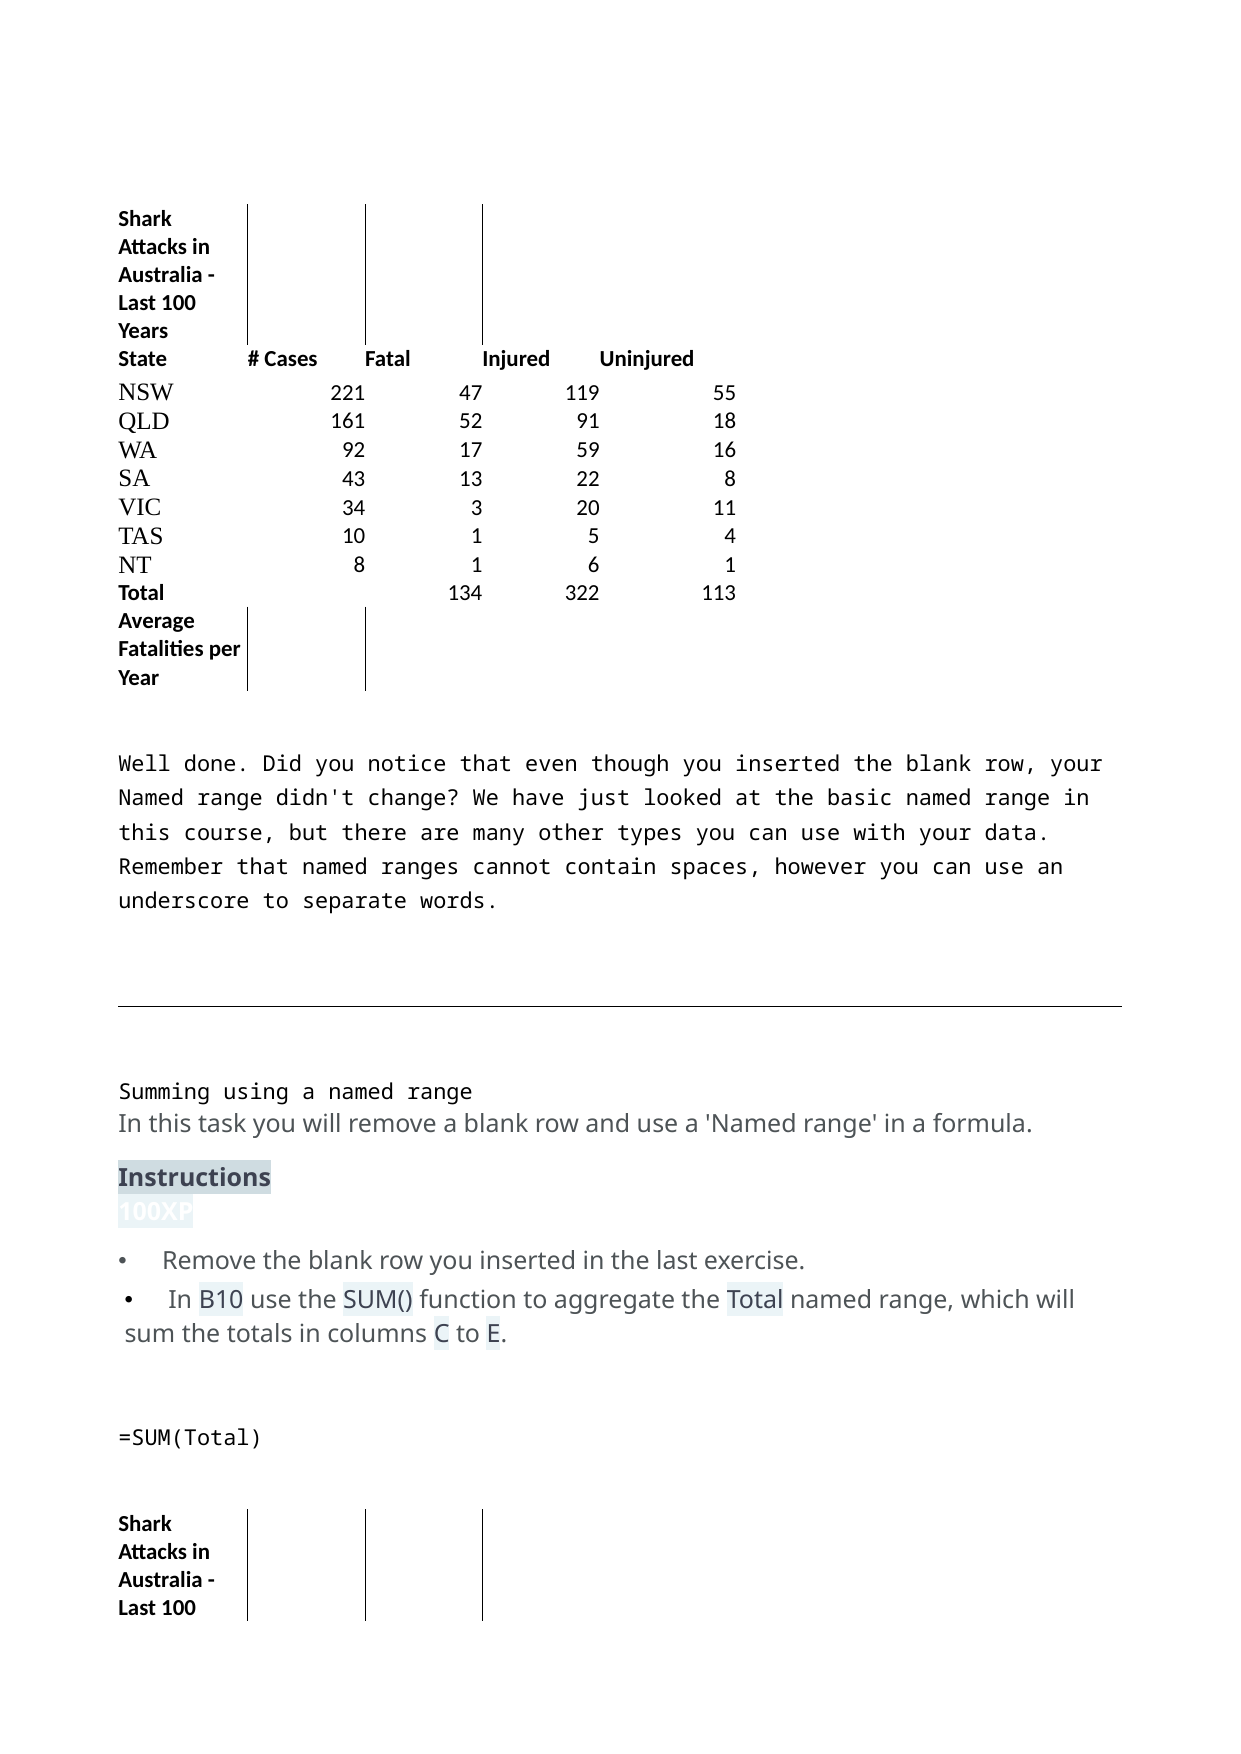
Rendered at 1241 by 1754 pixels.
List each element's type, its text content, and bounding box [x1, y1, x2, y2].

table_cell [118, 373, 248, 377]
table_cell 1 [599, 550, 736, 578]
table_cell [248, 373, 365, 377]
table_header Shark Attacks in Australia - Last 100 Years [118, 204, 247, 344]
table_cell 92 [248, 435, 365, 463]
table_cell VIC [118, 492, 248, 521]
table_header [483, 1509, 599, 1621]
table_cell 43 [248, 464, 365, 492]
table_header [248, 204, 365, 344]
table_cell 52 [365, 406, 482, 435]
table_cell 8 [599, 464, 736, 492]
table_cell 8 [248, 550, 365, 578]
table_cell 1 [365, 550, 482, 578]
table_cell State [118, 345, 248, 372]
table_cell Uninjured [599, 345, 736, 372]
table_cell [248, 607, 365, 691]
table_cell Fatal [365, 345, 482, 372]
list Remove the blank row you inserted in the last exercise. [118, 1242, 1122, 1276]
text Well done. Did you notice that even though you inserted the blank row, your Named range didn't change? We have just looked at the basic named range in this course, but there are many other types you can use with your data. Remember that named ranges cannot contain spaces, however you can use an underscore to separate words. [118, 748, 1122, 914]
table_cell 1 [365, 521, 482, 550]
table_cell 6 [482, 550, 599, 578]
table_cell NSW [118, 377, 248, 406]
table_cell 3 [365, 492, 482, 521]
table_cell Injured [482, 345, 599, 372]
table_cell 47 [365, 377, 482, 406]
table_cell # Cases [248, 345, 365, 372]
table_cell 34 [248, 492, 365, 521]
table_cell Average Fatalities per Year [118, 607, 247, 691]
table_cell [248, 579, 365, 607]
table_header [366, 204, 482, 344]
table_cell NT [118, 550, 248, 578]
table_cell TAS [118, 521, 248, 550]
table_cell 10 [248, 521, 365, 550]
table_cell 134 [365, 579, 482, 607]
table_cell 13 [365, 464, 482, 492]
table_cell [366, 607, 482, 691]
table_cell [482, 373, 599, 377]
table_cell QLD [118, 406, 248, 435]
text 100XP [118, 1194, 1109, 1228]
table_cell 113 [599, 579, 736, 607]
table_cell 119 [482, 377, 599, 406]
table_header Shark Attacks in Australia - Last 100 [118, 1509, 247, 1621]
table_cell [599, 373, 736, 377]
text =SUM(Total) [118, 1422, 1122, 1452]
table_header [599, 204, 736, 344]
table_cell 18 [599, 406, 736, 435]
table_cell 161 [248, 406, 365, 435]
table_cell 5 [482, 521, 599, 550]
table_cell 59 [482, 435, 599, 463]
table_cell Total [118, 579, 248, 607]
table_cell [365, 373, 482, 377]
table_cell 11 [599, 492, 736, 521]
table_cell [482, 607, 599, 691]
table_header [248, 1509, 365, 1621]
table_header [599, 1509, 736, 1621]
table_cell 22 [482, 464, 599, 492]
subtitle Summing using a named range [118, 1076, 1122, 1106]
table_header [366, 1509, 482, 1621]
table_cell [599, 607, 736, 691]
table_cell SA [118, 464, 248, 492]
table_cell 20 [482, 492, 599, 521]
subtitle Instructions [118, 1160, 1109, 1194]
table_cell 91 [482, 406, 599, 435]
table_cell 322 [482, 579, 599, 607]
table_header [483, 204, 599, 344]
table_cell 4 [599, 521, 736, 550]
table_cell 17 [365, 435, 482, 463]
table_cell 55 [599, 377, 736, 406]
list In B10 use the SUM() function to aggregate the Total named range, which will sum the totals in columns C to E. [124, 1282, 1116, 1350]
table_cell 16 [599, 435, 736, 463]
text In this task you will remove a blank row and use a 'Named range' in a formula. [118, 1106, 1122, 1140]
table_cell WA [118, 435, 248, 463]
table_cell 221 [248, 377, 365, 406]
